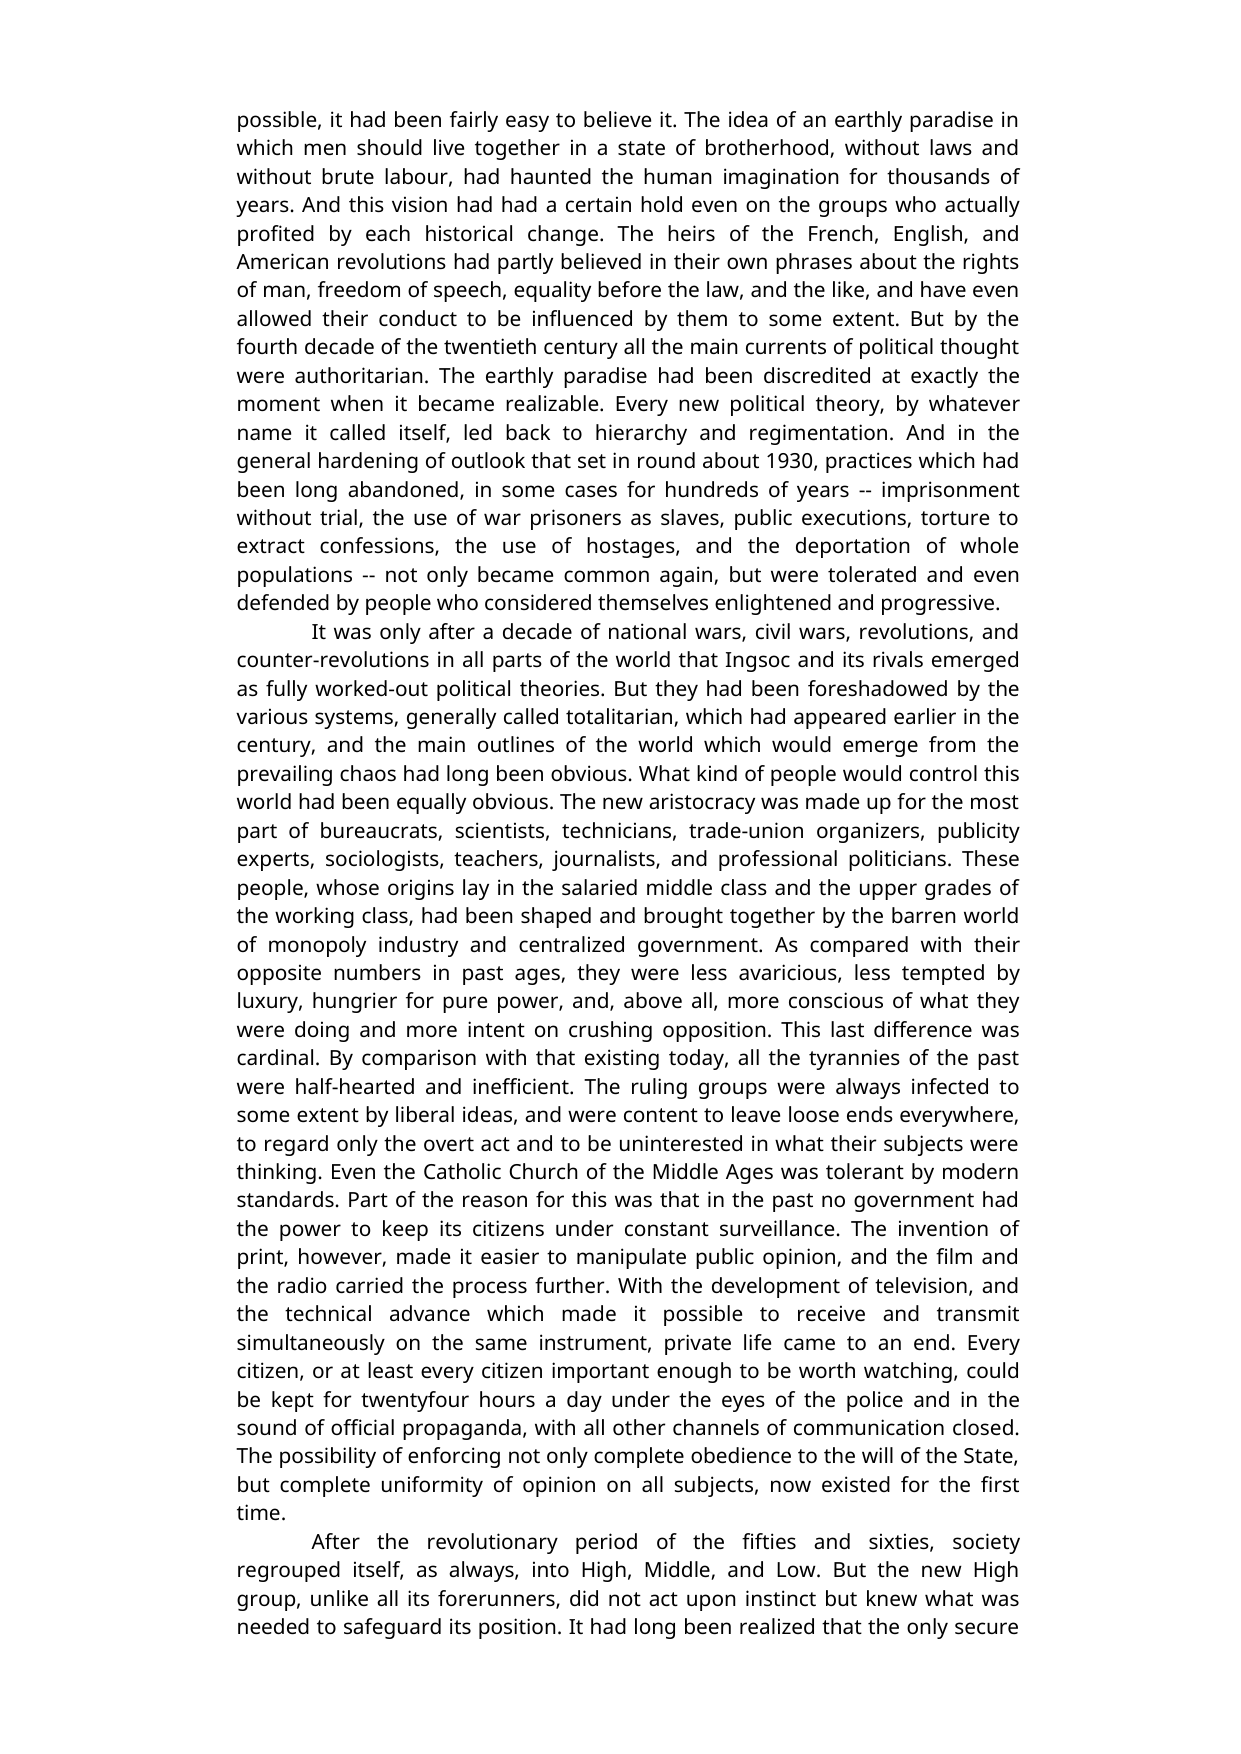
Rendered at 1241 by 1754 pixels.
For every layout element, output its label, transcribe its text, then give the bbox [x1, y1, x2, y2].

text After the revolutionary period of the fifties and sixties, society regrouped itself, as always, into High, Middle, and Low. But the new High group, unlike all its forerunners, did not act upon instinct but knew what was needed to safeguard its position. It had long been realized that the only secure [236, 1527, 1021, 1641]
text It was only after a decade of national wars, civil wars, revolutions, and counter-revolutions in all parts of the world that Ingsoc and its rivals emerged as fully worked-out political theories. But they had been foreshadowed by the various systems, generally called totalitarian, which had appeared earlier in the century, and the main outlines of the world which would emerge from the prevailing chaos had long been obvious. What kind of people would control this world had been equally obvious. The new aristocracy was made up for the most part of bureaucrats, scientists, technicians, trade-union organizers, publicity experts, sociologists, teachers, journalists, and professional politicians. These people, whose origins lay in the salaried middle class and the upper grades of the working class, had been shaped and brought together by the barren world of monopoly industry and centralized government. As compared with their opposite numbers in past ages, they were less avaricious, less tempted by luxury, hungrier for pure power, and, above all, more conscious of what they were doing and more intent on crushing opposition. This last difference was cardinal. By comparison with that existing today, all the tyrannies of the past were half-hearted and inefficient. The ruling groups were always infected to some extent by liberal ideas, and were content to leave loose ends everywhere, to regard only the overt act and to be uninterested in what their subjects were thinking. Even the Catholic Church of the Middle Ages was tolerant by modern standards. Part of the reason for this was that in the past no government had the power to keep its citizens under constant surveillance. The invention of print, however, made it easier to manipulate public opinion, and the film and the radio carried the process further. With the development of television, and the technical advance which made it possible to receive and transmit simultaneously on the same instrument, private life came to an end. Every citizen, or at least every citizen important enough to be worth watching, could be kept for twentyfour hours a day under the eyes of the police and in the sound of official propaganda, with all other channels of communication closed. The possibility of enforcing not only complete obedience to the will of the State, but complete uniformity of opinion on all subjects, now existed for the first time. [236, 617, 1021, 1527]
text possible, it had been fairly easy to believe it. The idea of an earthly paradise in which men should live together in a state of brotherhood, without laws and without brute labour, had haunted the human imagination for thousands of years. And this vision had had a certain hold even on the groups who actually profited by each historical change. The heirs of the French, English, and American revolutions had partly believed in their own phrases about the rights of man, freedom of speech, equality before the law, and the like, and have even allowed their conduct to be influenced by them to some extent. But by the fourth decade of the twentieth century all the main currents of political thought were authoritarian. The earthly paradise had been discredited at exactly the moment when it became realizable. Every new political theory, by whatever name it called itself, led back to hierarchy and regimentation. And in the general hardening of outlook that set in round about 1930, practices which had been long abandoned, in some cases for hundreds of years -- imprisonment without trial, the use of war prisoners as slaves, public executions, torture to extract confessions, the use of hostages, and the deportation of whole populations -- not only became common again, but were tolerated and even defended by people who considered themselves enlightened and progressive. [236, 105, 1021, 617]
